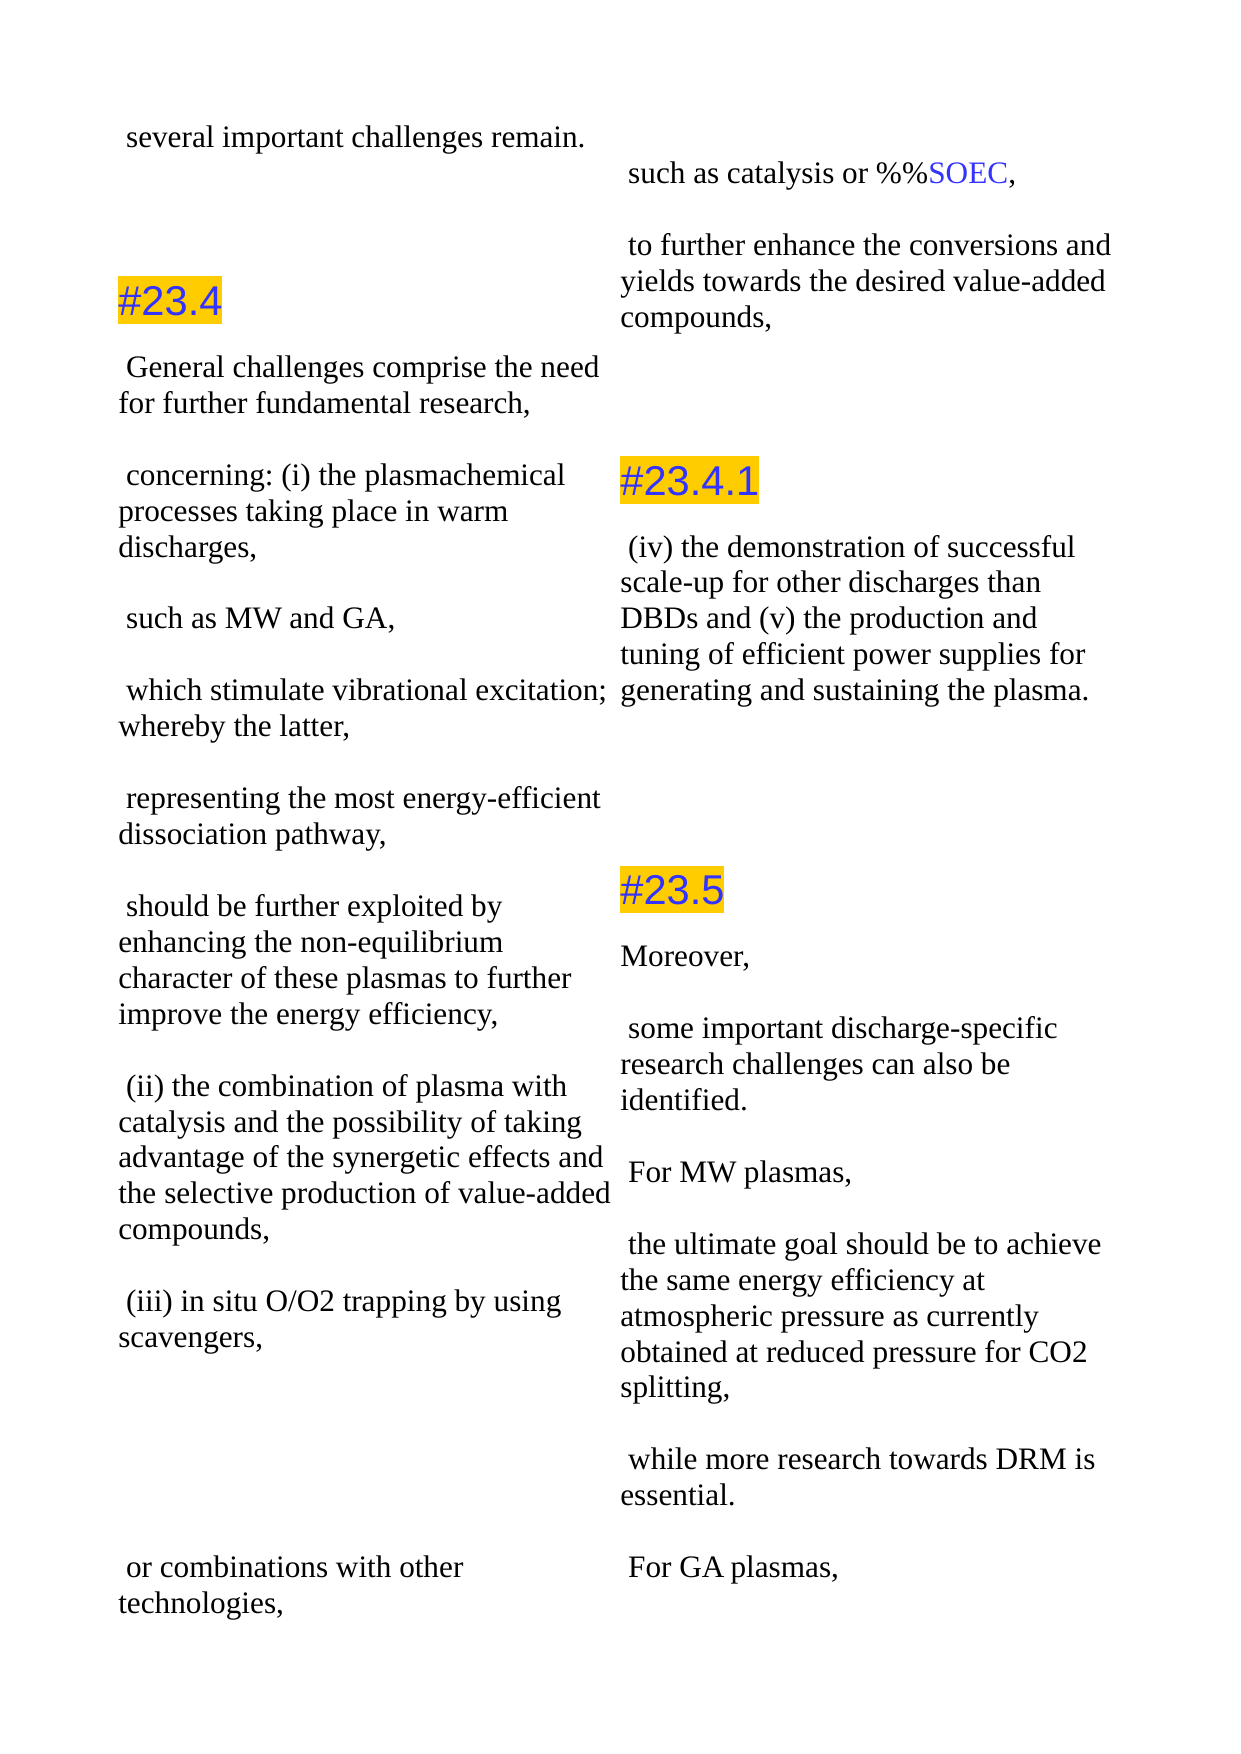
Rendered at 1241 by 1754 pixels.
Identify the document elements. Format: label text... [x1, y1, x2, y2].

text to further enhance the conversions and yields towards the desired value-added compounds, [620, 226, 1122, 334]
text For MW plasmas, [620, 1153, 1122, 1189]
text or combinations with other technologies, [118, 1548, 620, 1620]
text some important discharge-specific research challenges can also be identified. [620, 1009, 1122, 1117]
text (iv) the demonstration of successful scale-up for other discharges than DBDs and (v) the production and tuning of efficient power supplies for generating and sustaining the plasma. [620, 528, 1122, 707]
text several important challenges remain. [118, 118, 620, 154]
text Moreover, [620, 937, 1122, 973]
text which stimulate vibrational excitation; whereby the latter, [118, 672, 620, 743]
text General challenges comprise the need for further fundamental research, [118, 348, 620, 420]
text should be further exploited by enhancing the non-equilibrium character of these plasmas to further improve the energy efficiency, [118, 887, 620, 1031]
text #23.4.1 [620, 456, 1122, 504]
text (ii) the combination of plasma with catalysis and the possibility of taking advantage of the synergetic effects and the selective production of value-added compounds, [118, 1067, 620, 1247]
text such as catalysis or %%SOEC, [620, 154, 1122, 190]
text representing the most energy-efficient dissociation pathway, [118, 779, 620, 851]
text while more research towards DRM is essential. [620, 1441, 1122, 1512]
text such as MW and GA, [118, 600, 620, 636]
text #23.4 [118, 276, 620, 324]
text (iii) in situ O/O2 trapping by using scavengers, [118, 1282, 620, 1354]
text For GA plasmas, [620, 1548, 1122, 1584]
text #23.5 [620, 866, 1122, 913]
text concerning: (i) the plasmachemical processes taking place in warm discharges, [118, 456, 620, 564]
text the ultimate goal should be to achieve the same energy efficiency at atmospheric pressure as currently obtained at reduced pressure for CO2 splitting, [620, 1225, 1122, 1405]
